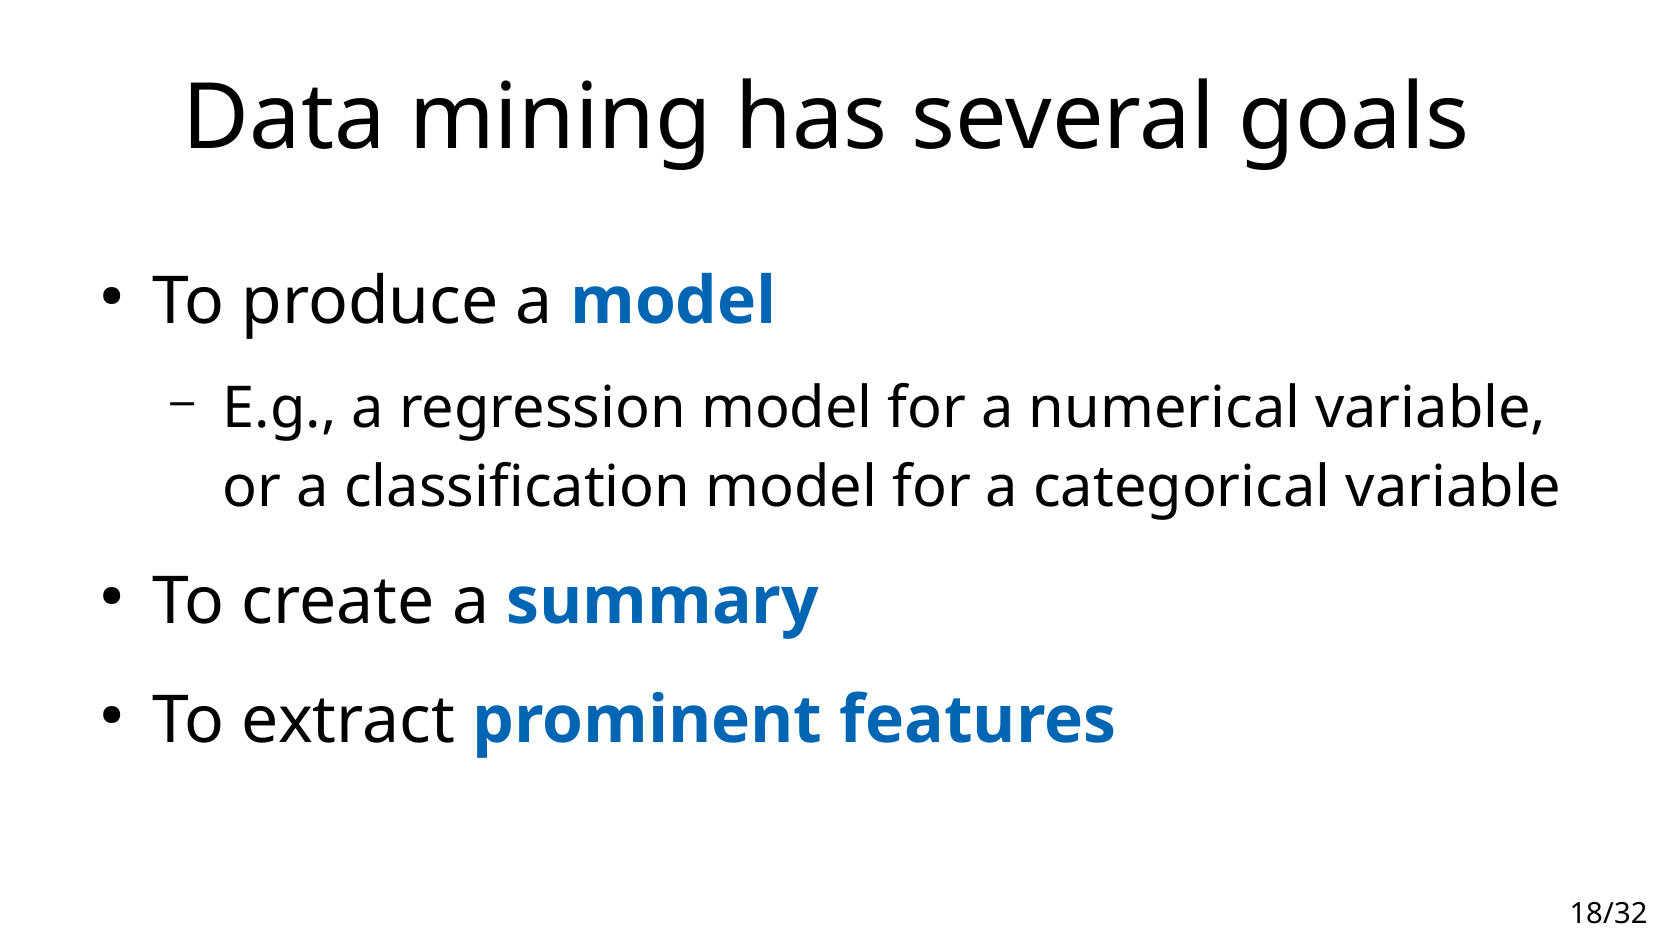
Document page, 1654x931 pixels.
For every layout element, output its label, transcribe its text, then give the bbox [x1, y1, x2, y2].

title Data mining has several goals [82, 1, 1571, 226]
list To produce a model E.g., a regression model for a numerical variable, or a classification model for a categorical variable To create a summary To extract prominent features [82, 253, 1571, 793]
